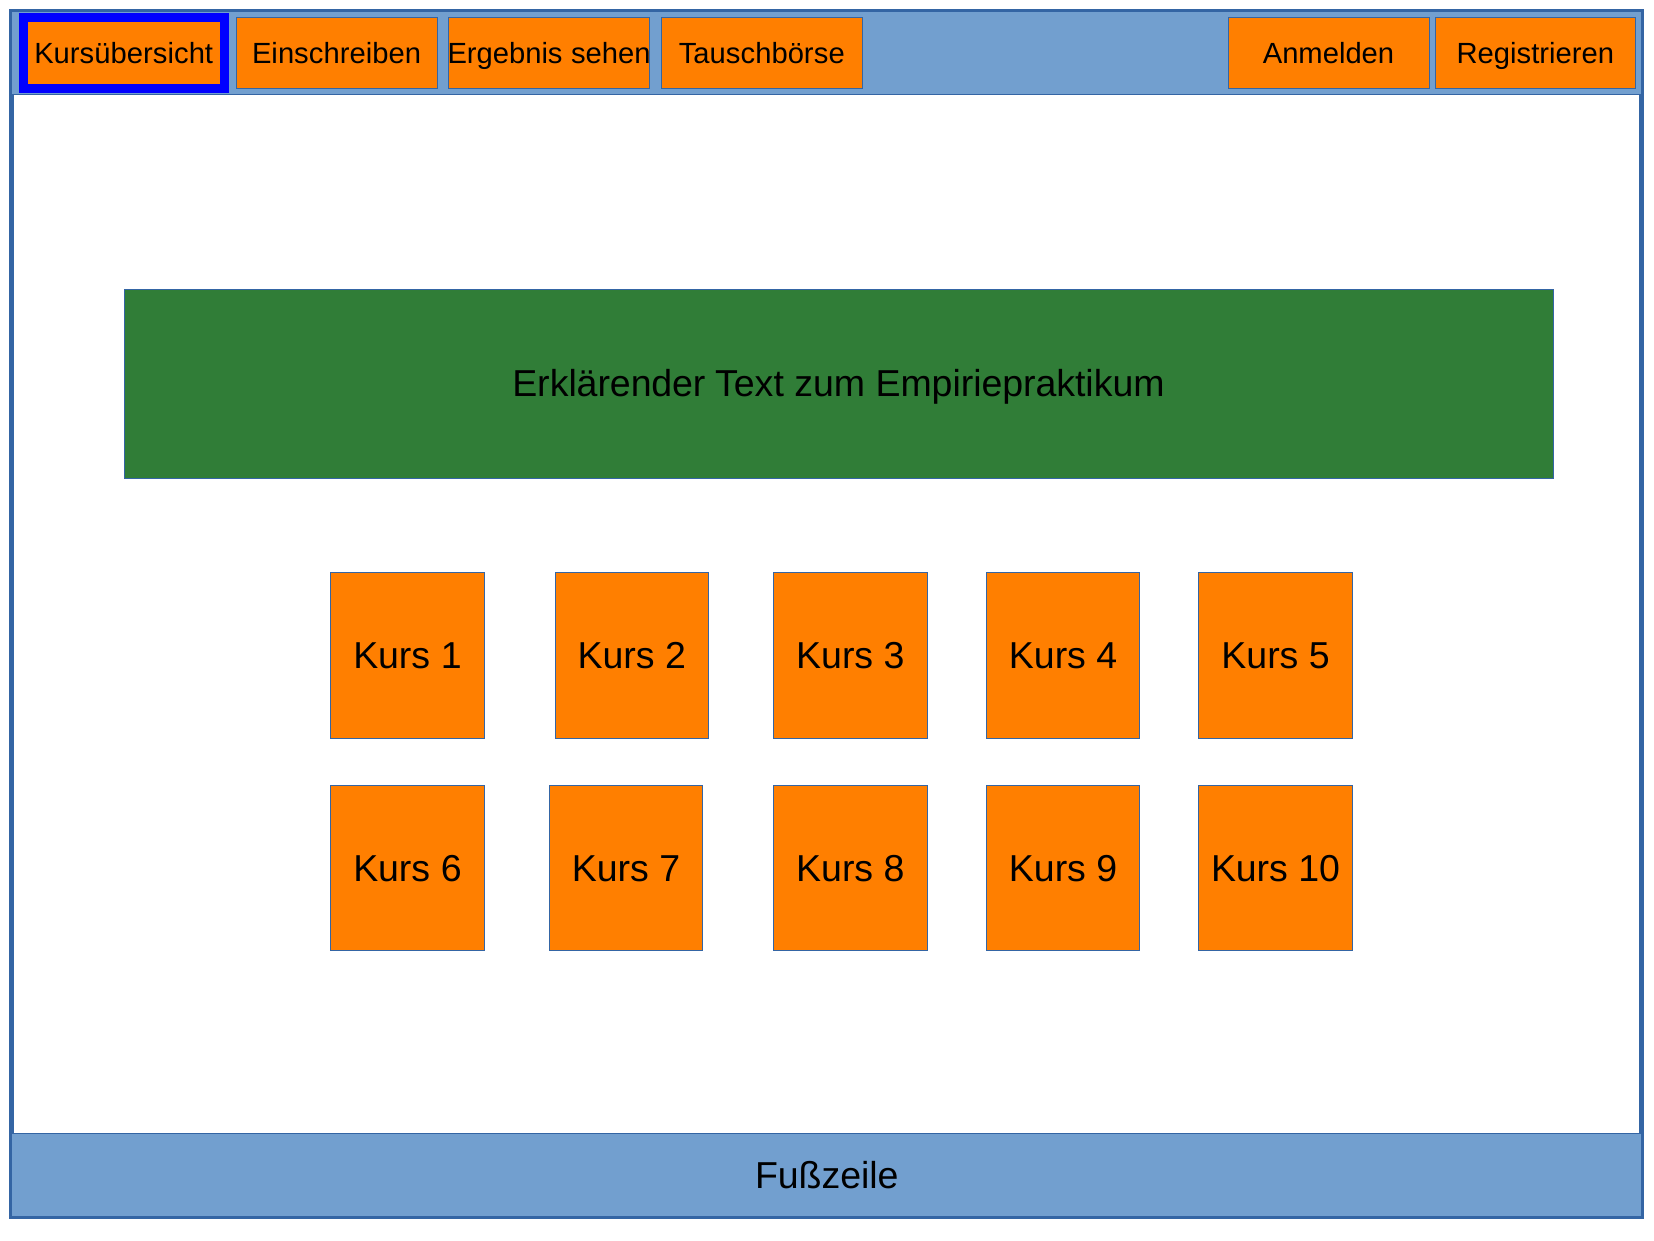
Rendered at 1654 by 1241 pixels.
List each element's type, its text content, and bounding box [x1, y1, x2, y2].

text_box Fußzeile [11, 1133, 1642, 1217]
text_box Ergebnis sehen [448, 17, 650, 89]
text_box Registrieren [1435, 17, 1636, 89]
text_box Kursübersicht [23, 17, 225, 89]
text_box Tauschbörse [661, 17, 863, 89]
text_box [11, 11, 1642, 1133]
text_box Erklärender Text zum Empiriepraktikum [124, 289, 1554, 479]
text_box Einschreiben [236, 17, 438, 89]
text_box Anmelden [1228, 17, 1430, 89]
